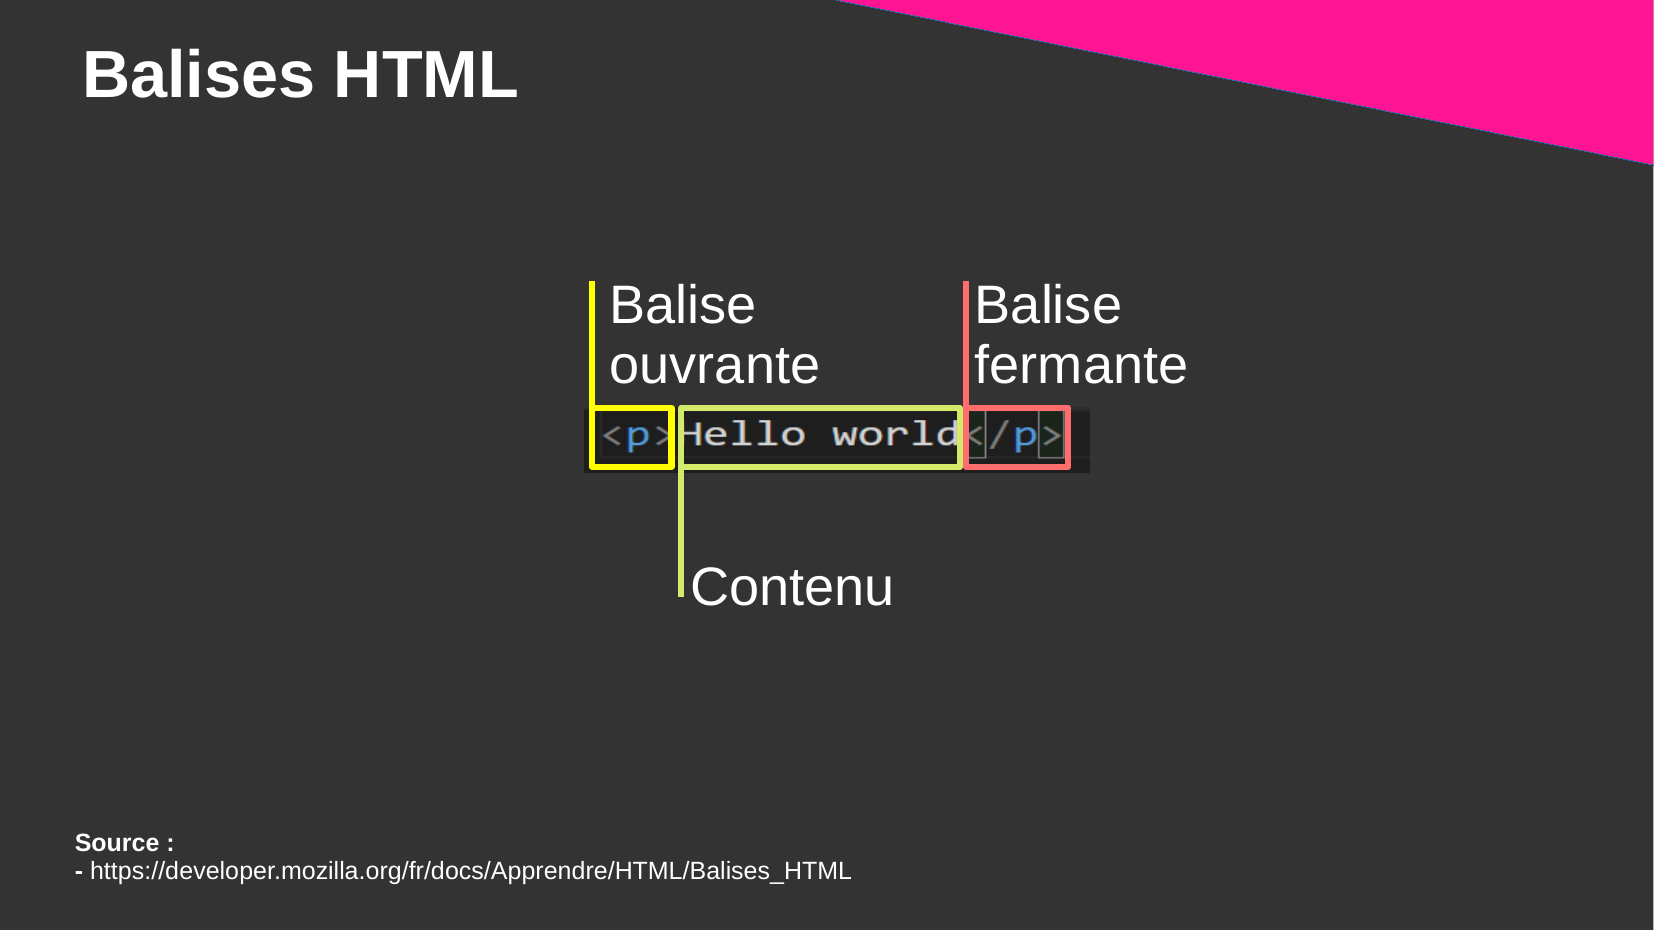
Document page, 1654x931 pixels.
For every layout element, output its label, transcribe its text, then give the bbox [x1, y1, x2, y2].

text_box Source : - https://developer.mozilla.org/fr/docs/Apprendre/HTML/Balises_HTML [59, 821, 1546, 906]
title Balise fermante [974, 274, 1229, 411]
title Contenu [689, 556, 930, 625]
picture [684, 411, 957, 464]
picture [969, 411, 1065, 464]
title Balise ouvrante [609, 274, 839, 411]
title Balises HTML [82, 37, 1395, 114]
text_box [836, 0, 1654, 166]
picture [684, 411, 1090, 473]
picture [584, 407, 678, 473]
picture [595, 411, 668, 464]
